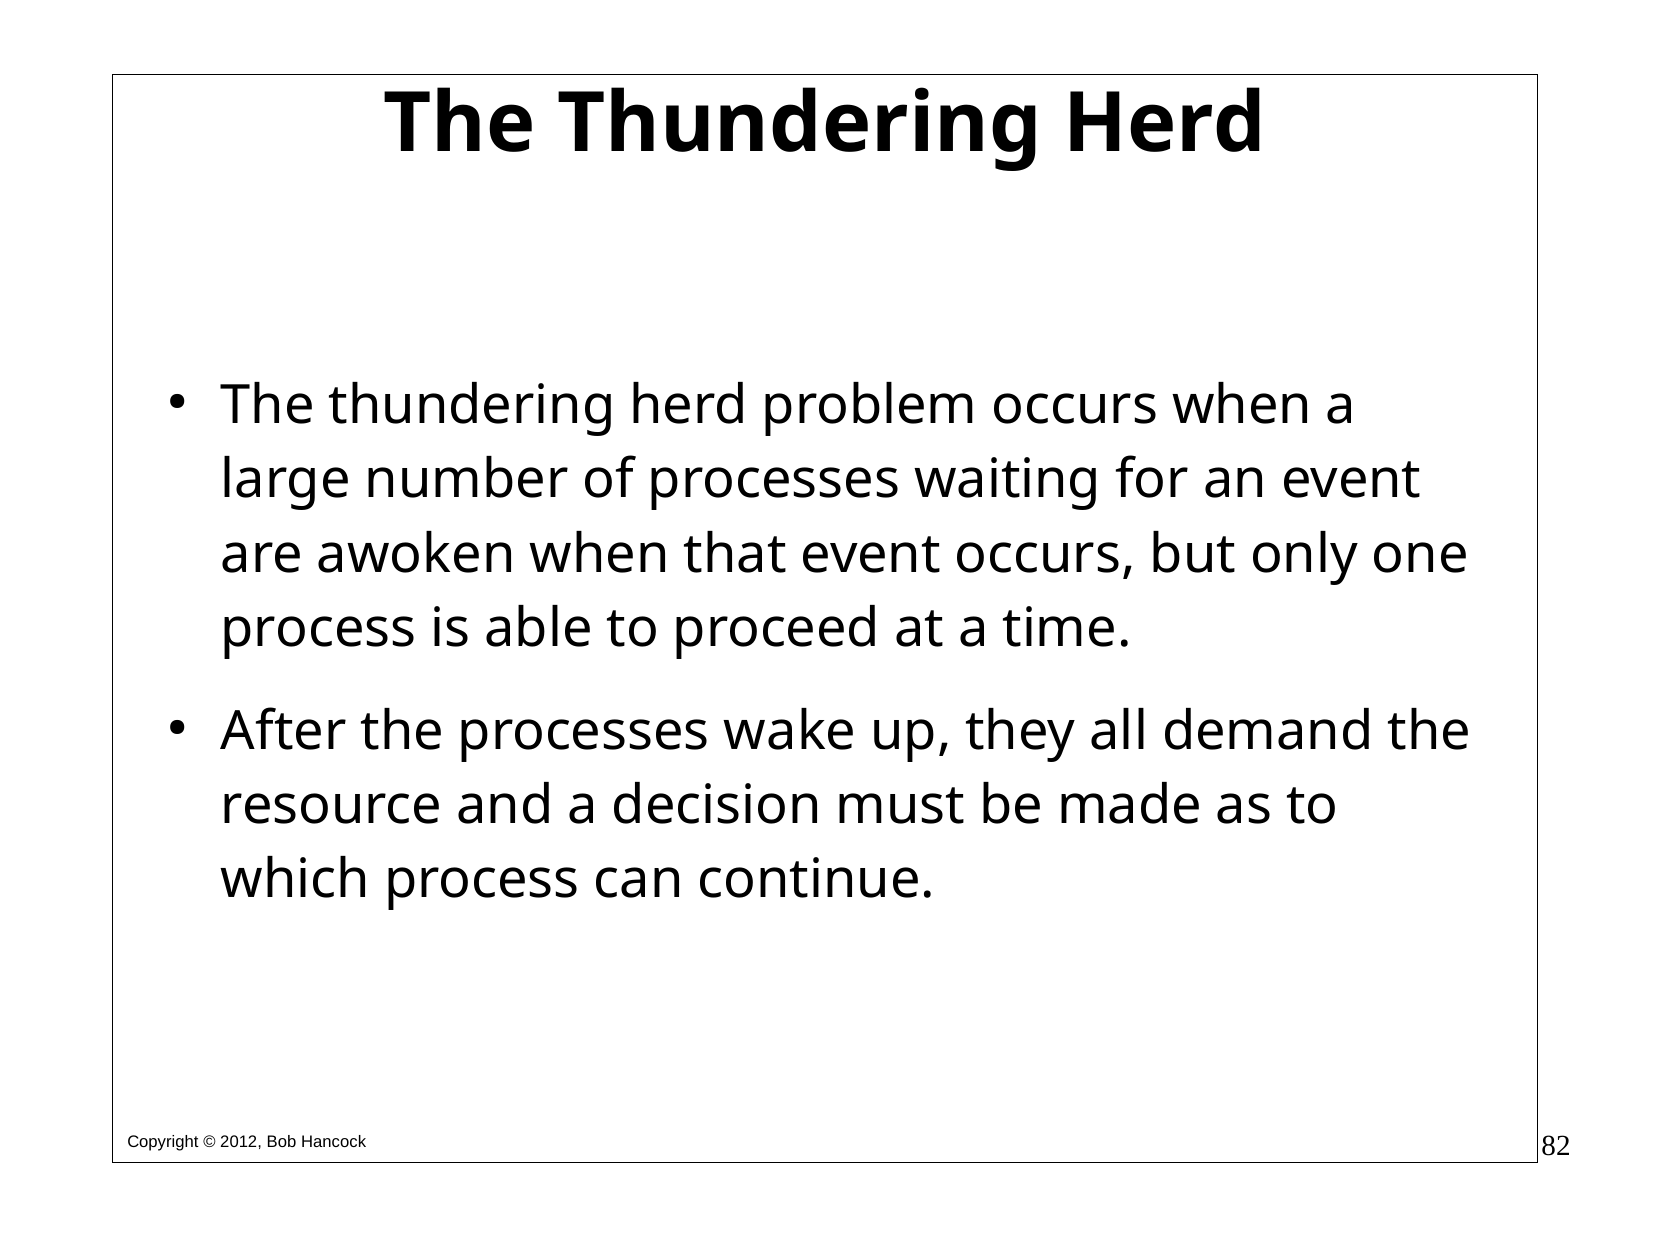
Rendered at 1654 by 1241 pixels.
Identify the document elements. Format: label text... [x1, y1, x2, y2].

list The thundering herd problem occurs when a large number of processes waiting for an event are awoken when that event occurs, but only one process is able to proceed at a time. After the processes wake up, they all demand the resource and a decision must be made as to which process can continue. [150, 262, 1501, 1126]
text_box Copyright © 2012, Bob Hancock [112, 1125, 382, 1159]
title The Thundering Herd [112, 63, 1538, 176]
